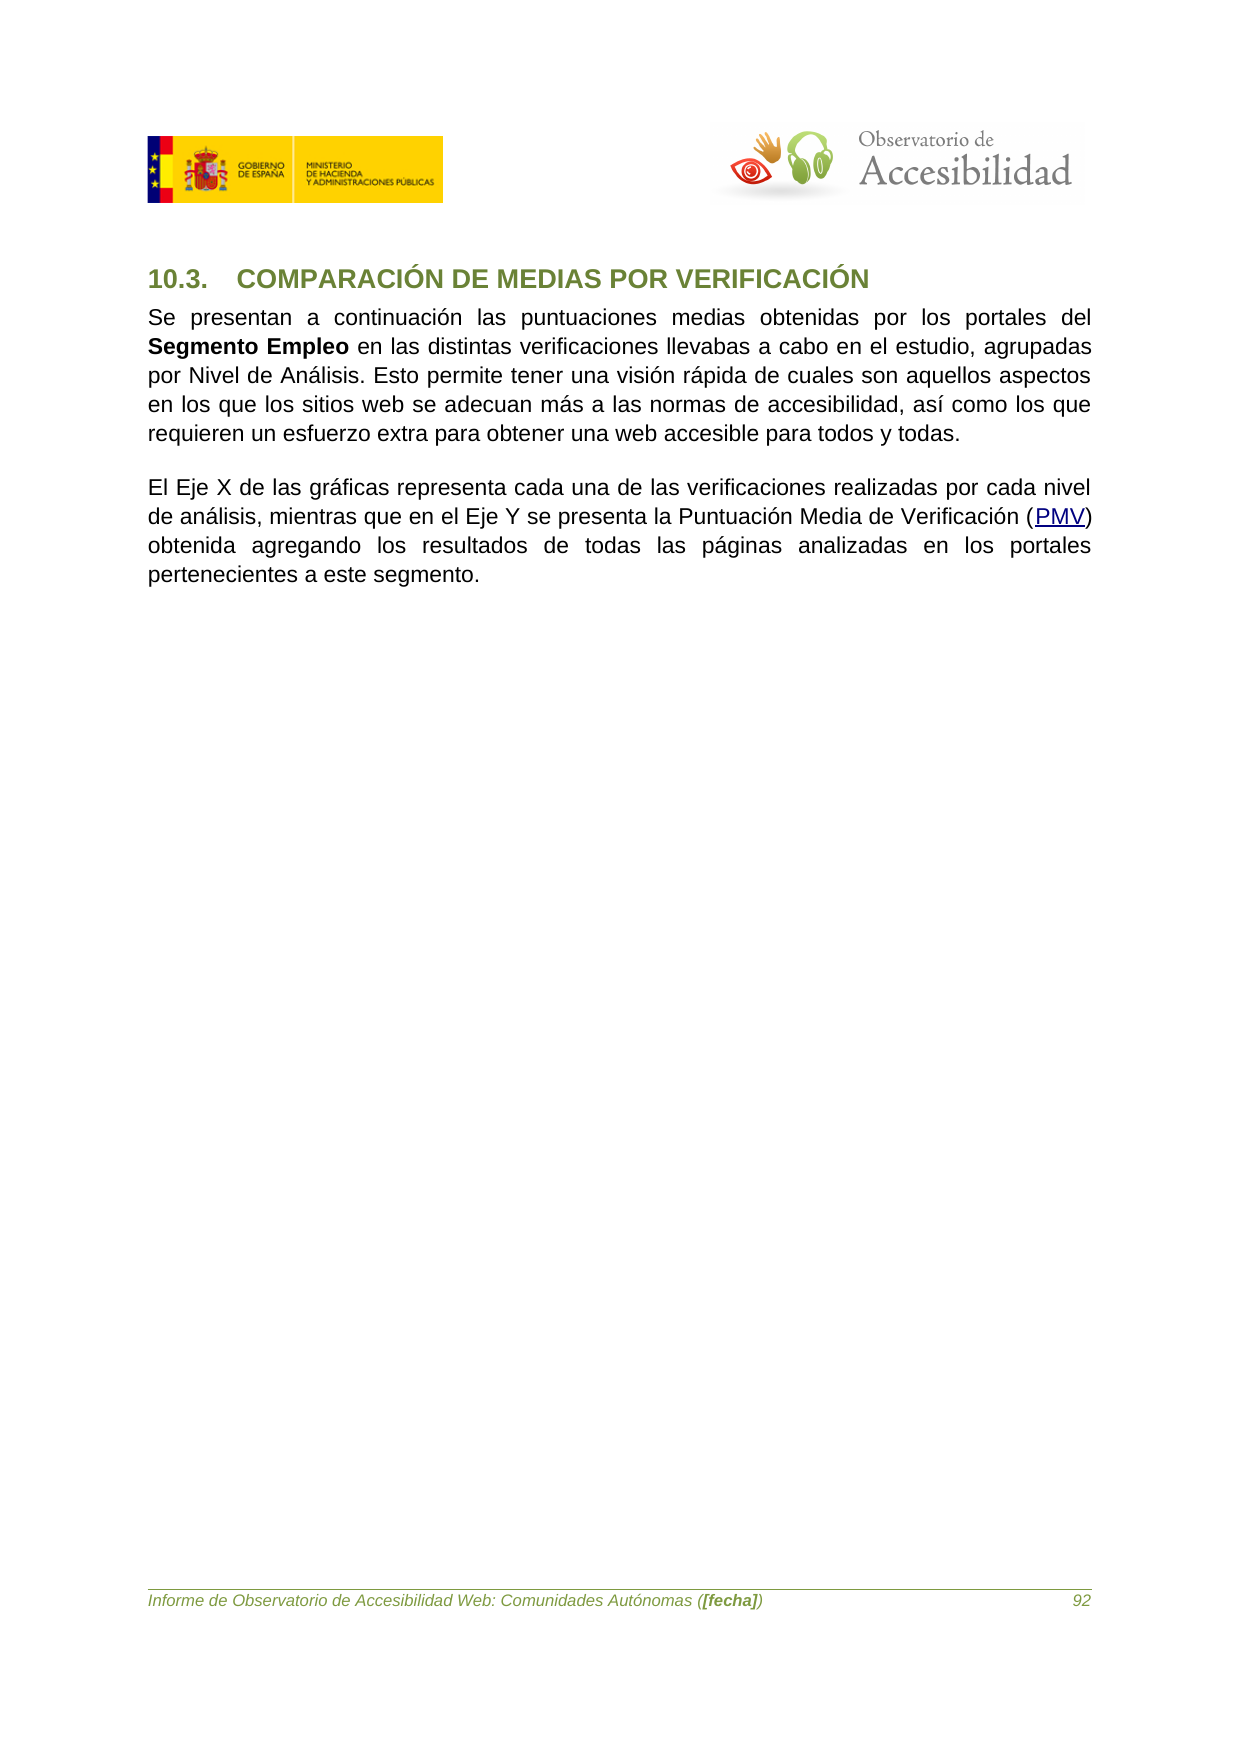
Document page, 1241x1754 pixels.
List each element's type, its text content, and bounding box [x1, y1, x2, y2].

picture [147, 136, 443, 203]
picture [710, 122, 1086, 205]
text Se presentan a continuación las puntuaciones medias obtenidas por los portales del Segmento Empleo en las distintas verificaciones llevabas a cabo en el estudio, agrupadas por Nivel de Análisis. Esto permite tener una visión rápida de cuales son aquellos aspectos en los que los sitios web se adecuan más a las normas de accesibilidad, así como los que requieren un esfuerzo extra para obtener una web accesible para todos y todas. [148, 304, 1092, 446]
text El Eje X de las gráficas representa cada una de las verificaciones realizadas por cada nivel de análisis, mientras que en el Eje Y se presenta la Puntuación Media de Verificación (PMV) obtenida agregando los resultados de todas las páginas analizadas en los portales pertenecientes a este segmento. [148, 474, 1092, 587]
list Comparación de medias por verificación [148, 263, 1092, 294]
